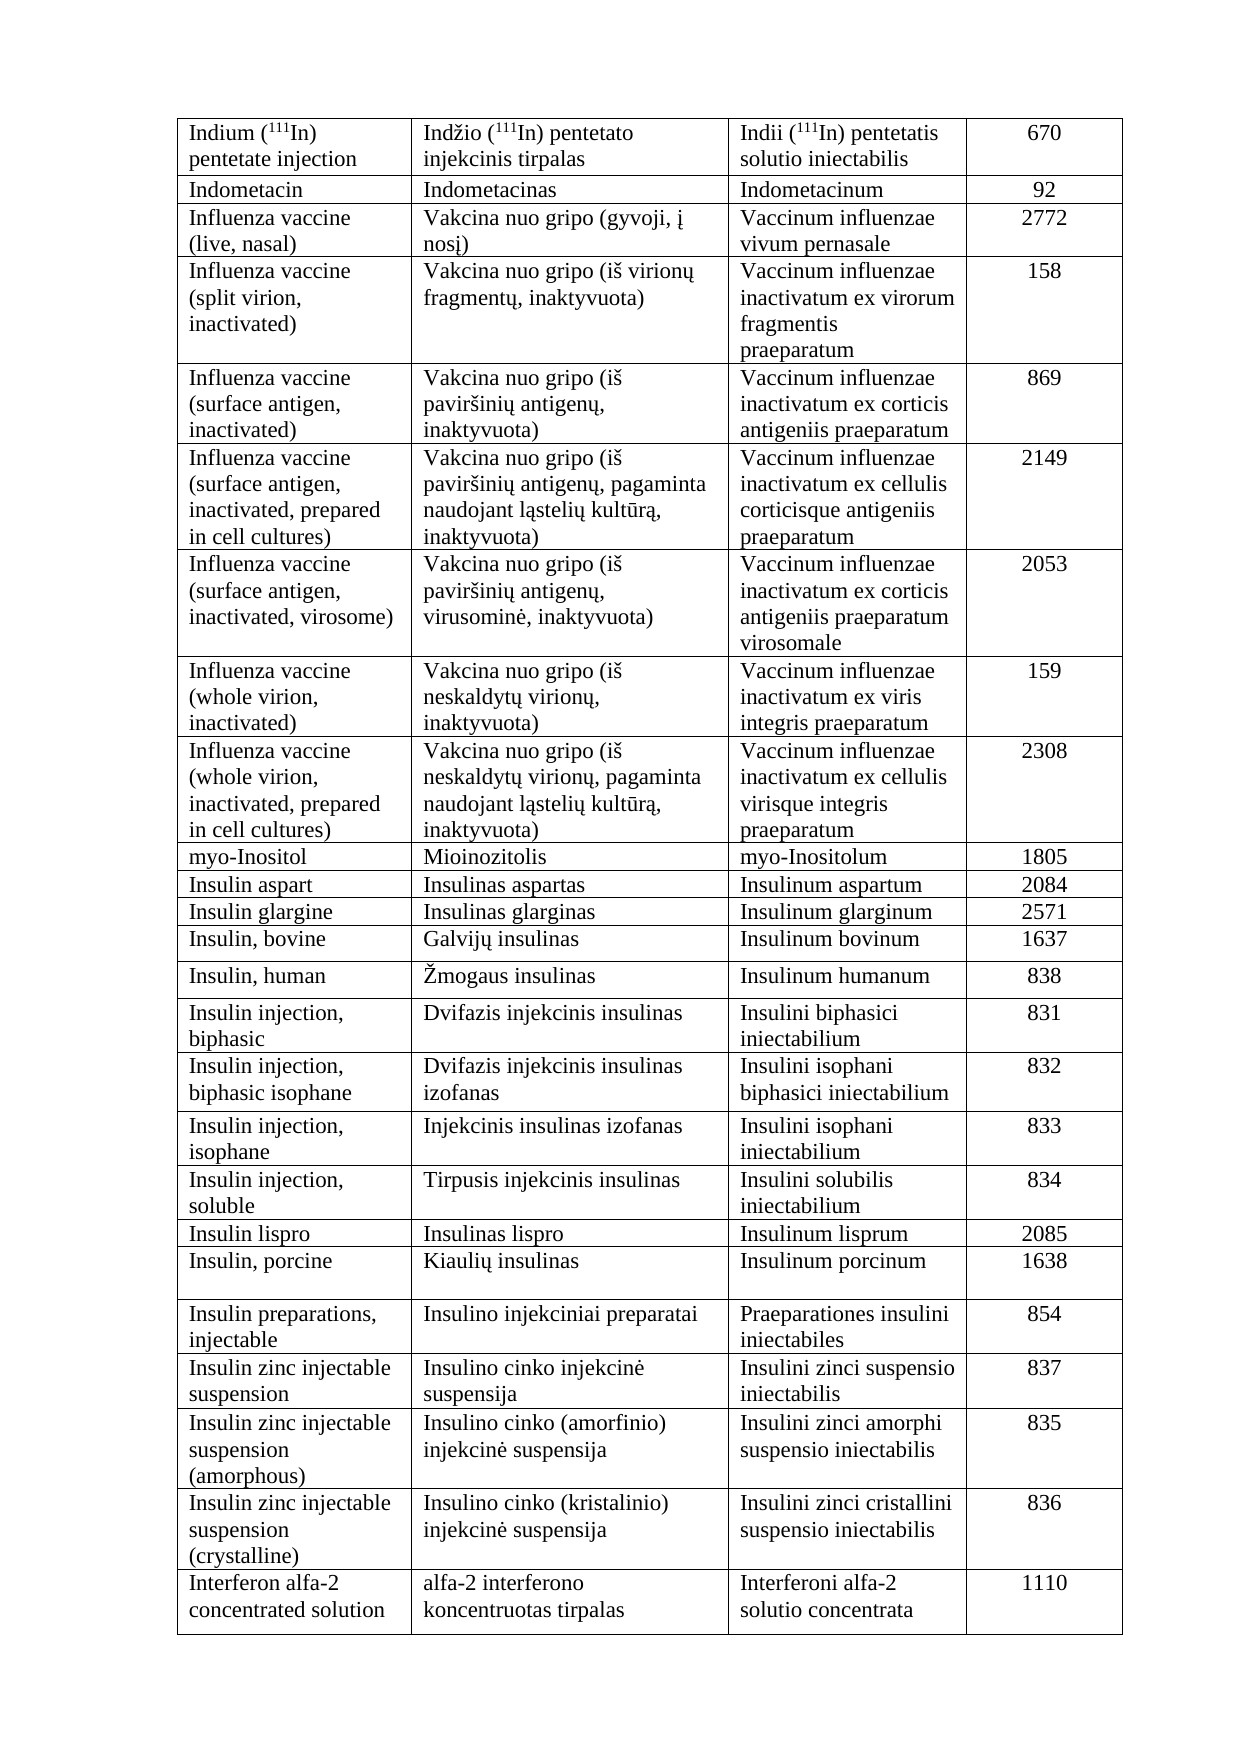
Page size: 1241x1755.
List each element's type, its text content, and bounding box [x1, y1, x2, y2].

table_cell Insulinum porcinum [729, 1247, 966, 1299]
table_cell Vakcina nuo gripo (gyvoji, į nosį) [412, 204, 728, 256]
table_cell Vakcina nuo gripo (iš paviršinių antigenų, inaktyvuota) [412, 364, 728, 443]
table_cell Praeparationes insulini iniectabiles [729, 1300, 966, 1353]
table_cell Insulini zinci cristallini suspensio iniectabilis [729, 1489, 966, 1568]
table_cell 158 [967, 257, 1122, 363]
table_cell Indium (111In) pentetate injection [178, 119, 411, 175]
table_cell 1805 [967, 843, 1122, 870]
table_cell Insulini isophani biphasici iniectabilium [729, 1053, 966, 1111]
table_cell Insulin injection, biphasic isophane [178, 1053, 411, 1111]
table_cell Vaccinum influenzae inactivatum ex virorum fragmentis praeparatum [729, 257, 966, 363]
table_cell 670 [967, 119, 1122, 175]
table_cell 835 [967, 1409, 1122, 1488]
table_cell Mioinozitolis [412, 843, 728, 870]
table_cell Insulin glargine [178, 898, 411, 924]
table_cell Vakcina nuo gripo (iš neskaldytų virionų, inaktyvuota) [412, 657, 728, 736]
table_cell 837 [967, 1354, 1122, 1408]
table_cell Influenza vaccine (live, nasal) [178, 204, 411, 256]
table_cell 869 [967, 364, 1122, 443]
table_cell Insulinum lisprum [729, 1220, 966, 1246]
table_cell 854 [967, 1300, 1122, 1353]
table_cell Insulini zinci amorphi suspensio iniectabilis [729, 1409, 966, 1488]
table_cell Kiaulių insulinas [412, 1247, 728, 1299]
table_cell Influenza vaccine (split virion, inactivated) [178, 257, 411, 363]
table_cell Insulin zinc injectable suspension (amorphous) [178, 1409, 411, 1488]
table_cell Insulin injection, biphasic [178, 999, 411, 1052]
table_cell Dvifazis injekcinis insulinas [412, 999, 728, 1052]
table_cell myo-Inositolum [729, 843, 966, 870]
table_cell Insulini biphasici iniectabilium [729, 999, 966, 1052]
table_cell Insulinum bovinum [729, 926, 966, 961]
table_cell Insulin, porcine [178, 1247, 411, 1299]
table_cell 2149 [967, 444, 1122, 549]
table_cell Galvijų insulinas [412, 926, 728, 961]
table_cell Tirpusis injekcinis insulinas [412, 1166, 728, 1218]
table_cell Insulino cinko (amorfinio) injekcinė suspensija [412, 1409, 728, 1488]
table_cell Insulin preparations, injectable [178, 1300, 411, 1353]
table_cell 1638 [967, 1247, 1122, 1299]
table_cell Injekcinis insulinas izofanas [412, 1112, 728, 1165]
table_cell Indometacinas [412, 176, 728, 202]
table_cell Insulin aspart [178, 871, 411, 897]
table_cell Insulino injekciniai preparatai [412, 1300, 728, 1353]
table_cell Insulin lispro [178, 1220, 411, 1246]
table_cell Vaccinum influenzae inactivatum ex corticis antigeniis praeparatum virosomale [729, 550, 966, 656]
table_cell myo-Inositol [178, 843, 411, 870]
table_cell Vaccinum influenzae inactivatum ex cellulis corticisque antigeniis praeparatum [729, 444, 966, 549]
table_cell Žmogaus insulinas [412, 962, 728, 998]
table_cell 159 [967, 657, 1122, 736]
table_cell Insulin, human [178, 962, 411, 998]
table_cell Insulini isophani iniectabilium [729, 1112, 966, 1165]
table_cell 92 [967, 176, 1122, 202]
table_cell Influenza vaccine (surface antigen, inactivated, virosome) [178, 550, 411, 656]
table_cell Insulin zinc injectable suspension (crystalline) [178, 1489, 411, 1568]
table_cell Insulin injection, soluble [178, 1166, 411, 1218]
table_cell Vakcina nuo gripo (iš virionų fragmentų, inaktyvuota) [412, 257, 728, 363]
table_cell 2084 [967, 871, 1122, 897]
table_cell Insulino cinko (kristalinio) injekcinė suspensija [412, 1489, 728, 1568]
table_cell Indžio (111In) pentetato injekcinis tirpalas [412, 119, 728, 175]
table_cell 1110 [967, 1570, 1122, 1634]
table_cell 1637 [967, 926, 1122, 961]
table_cell Influenza vaccine (whole virion, inactivated) [178, 657, 411, 736]
table_cell Insulinas aspartas [412, 871, 728, 897]
table_cell Insulin, bovine [178, 926, 411, 961]
table_cell Insulin injection, isophane [178, 1112, 411, 1165]
table_cell 834 [967, 1166, 1122, 1218]
table_cell Insulinum glarginum [729, 898, 966, 924]
table_cell 2571 [967, 898, 1122, 924]
table_cell 836 [967, 1489, 1122, 1568]
table_cell Vaccinum influenzae inactivatum ex corticis antigeniis praeparatum [729, 364, 966, 443]
table_cell Vakcina nuo gripo (iš paviršinių antigenų, pagaminta naudojant ląstelių kultūrą, inaktyvuota) [412, 444, 728, 549]
table_cell 838 [967, 962, 1122, 998]
table_cell Indometacinum [729, 176, 966, 202]
table_cell Insulinum aspartum [729, 871, 966, 897]
table_cell Influenza vaccine (whole virion, inactivated, prepared in cell cultures) [178, 737, 411, 842]
table_cell Dvifazis injekcinis insulinas izofanas [412, 1053, 728, 1111]
table_cell Insulino cinko injekcinė suspensija [412, 1354, 728, 1408]
table_cell Vakcina nuo gripo (iš neskaldytų virionų, pagaminta naudojant ląstelių kultūrą, inaktyvuota) [412, 737, 728, 842]
table_cell Vaccinum influenzae vivum pernasale [729, 204, 966, 256]
table_cell Interferoni alfa-2 solutio concentrata [729, 1570, 966, 1634]
table_cell Indii (111In) pentetatis solutio iniectabilis [729, 119, 966, 175]
table_cell Insulin zinc injectable suspension [178, 1354, 411, 1408]
table_cell Influenza vaccine (surface antigen, inactivated, prepared in cell cultures) [178, 444, 411, 549]
table_cell 2085 [967, 1220, 1122, 1246]
table_cell alfa-2 interferono koncentruotas tirpalas [412, 1570, 728, 1634]
table_cell 832 [967, 1053, 1122, 1111]
table_cell Vaccinum influenzae inactivatum ex cellulis virisque integris praeparatum [729, 737, 966, 842]
table_cell Interferon alfa-2 concentrated solution [178, 1570, 411, 1634]
table_cell Indometacin [178, 176, 411, 202]
table_cell Insulini solubilis iniectabilium [729, 1166, 966, 1218]
table_cell 2772 [967, 204, 1122, 256]
table_cell Vakcina nuo gripo (iš paviršinių antigenų, virusominė, inaktyvuota) [412, 550, 728, 656]
table_cell Insulinas lispro [412, 1220, 728, 1246]
table_cell Insulinas glarginas [412, 898, 728, 924]
table_cell Insulinum humanum [729, 962, 966, 998]
table_cell 2053 [967, 550, 1122, 656]
table_cell 2308 [967, 737, 1122, 842]
table_cell 833 [967, 1112, 1122, 1165]
table_cell Vaccinum influenzae inactivatum ex viris integris praeparatum [729, 657, 966, 736]
table_cell Insulini zinci suspensio iniectabilis [729, 1354, 966, 1408]
table_cell 831 [967, 999, 1122, 1052]
table_cell Influenza vaccine (surface antigen, inactivated) [178, 364, 411, 443]
